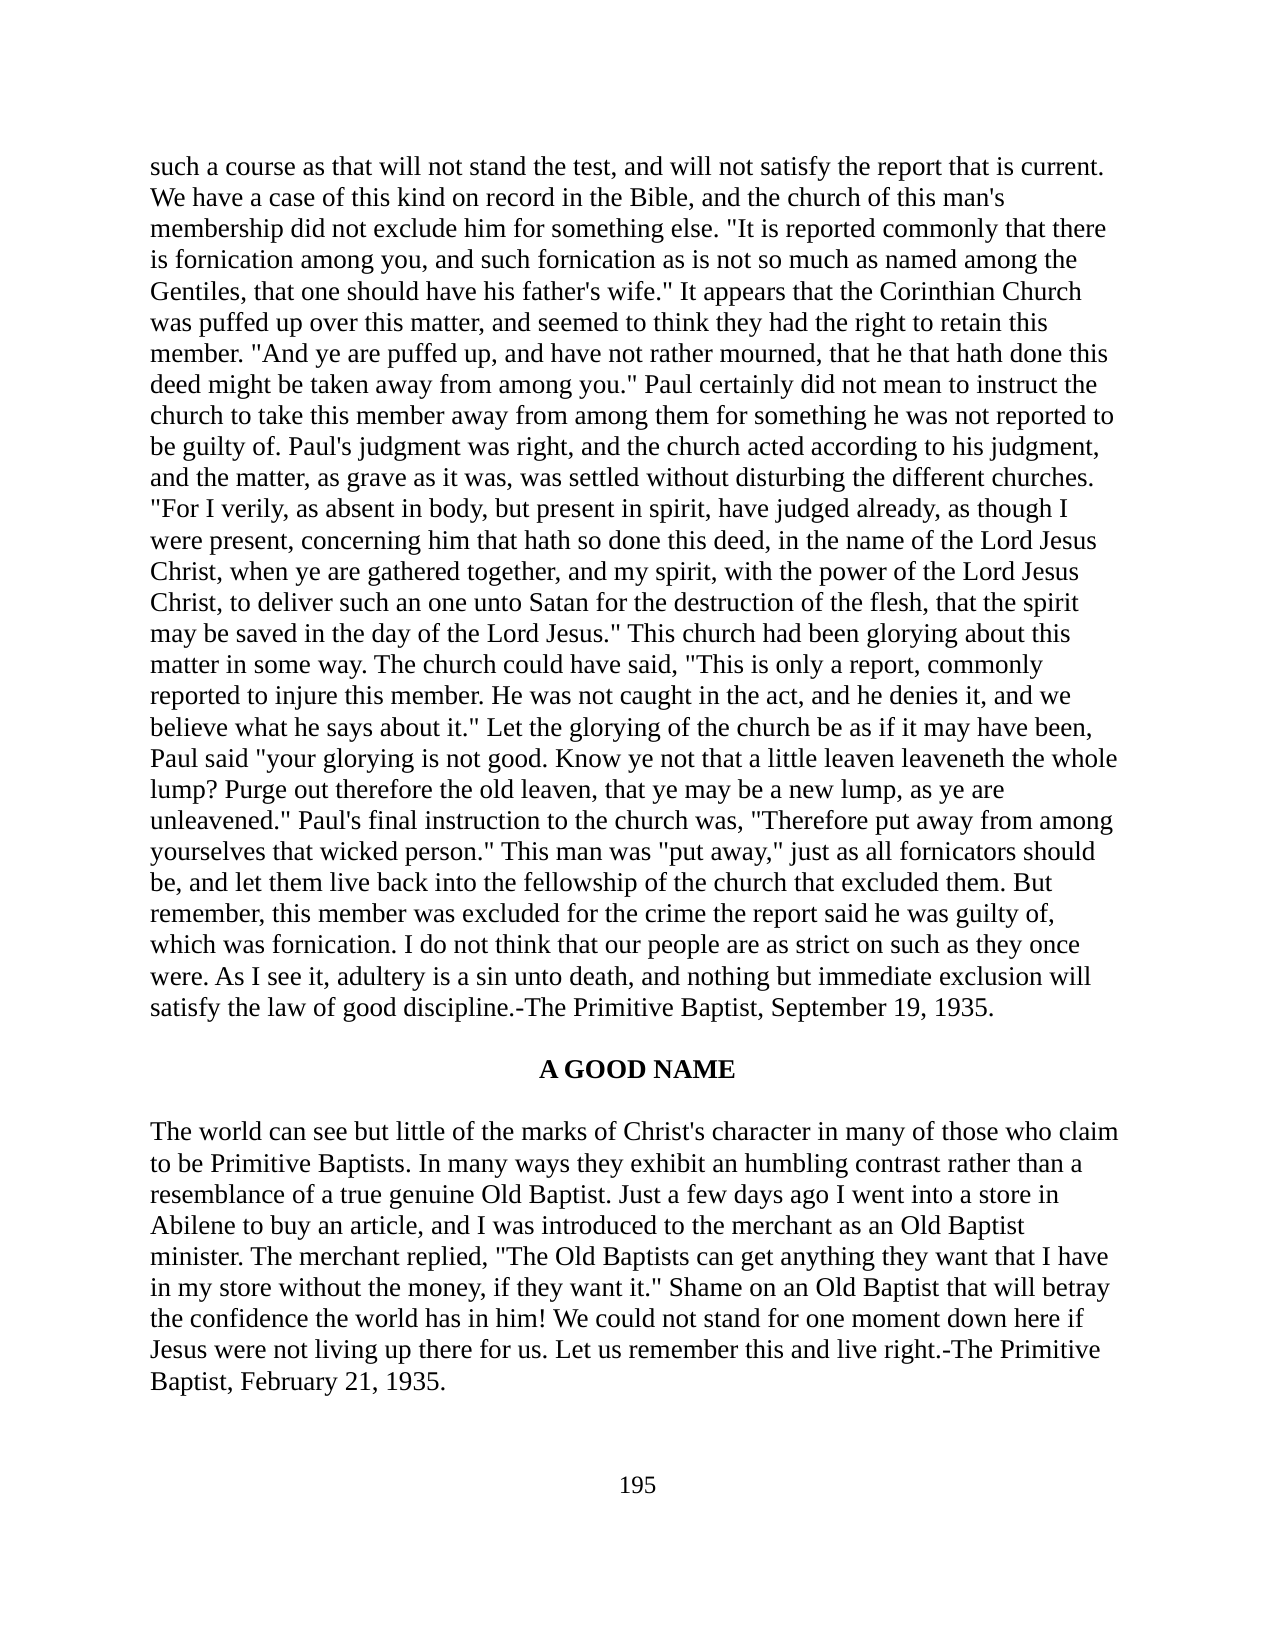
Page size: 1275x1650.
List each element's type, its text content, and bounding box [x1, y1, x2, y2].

text A GOOD NAME [150, 1053, 1125, 1084]
text The world can see but little of the marks of Christ's character in many of those who claim to be Primitive Baptists. In many ways they exhibit an humbling contrast rather than a resemblance of a true genuine Old Baptist. Just a few days ago I went into a store in Abilene to buy an article, and I was introduced to the merchant as an Old Baptist minister. The merchant replied, "The Old Baptists can get anything they want that I have in my store without the money, if they want it." Shame on an Old Baptist that will betray the confidence the world has in him! We could not stand for one moment down here if Jesus were not living up there for us. Let us remember this and live right.-The Primitive Baptist, February 21, 1935. [150, 1116, 1125, 1396]
text such a course as that will not stand the test, and will not satisfy the report that is current. We have a case of this kind on record in the Bible, and the church of this man's membership did not exclude him for something else. "It is reported commonly that there is fornication among you, and such fornication as is not so much as named among the Gentiles, that one should have his father's wife." It appears that the Corinthian Church was puffed up over this matter, and seemed to think they had the right to retain this member. "And ye are puffed up, and have not rather mourned, that he that hath done this deed might be taken away from among you." Paul certainly did not mean to instruct the church to take this member away from among them for something he was not reported to be guilty of. Paul's judgment was right, and the church acted according to his judgment, and the matter, as grave as it was, was settled without disturbing the different churches. "For I verily, as absent in body, but present in spirit, have judged already, as though I were present, concerning him that hath so done this deed, in the name of the Lord Jesus Christ, when ye are gathered together, and my spirit, with the power of the Lord Jesus Christ, to deliver such an one unto Satan for the destruction of the flesh, that the spirit may be saved in the day of the Lord Jesus." This church had been glorying about this matter in some way. The church could have said, "This is only a report, commonly reported to injure this member. He was not caught in the act, and he denies it, and we believe what he says about it." Let the glorying of the church be as if it may have been, Paul said "your glorying is not good. Know ye not that a little leaven leaveneth the whole lump? Purge out therefore the old leaven, that ye may be a new lump, as ye are unleavened." Paul's final instruction to the church was, "Therefore put away from among yourselves that wicked person." This man was "put away," just as all fornicators should be, and let them live back into the fellowship of the church that excluded them. But remember, this member was excluded for the crime the report said he was guilty of, which was fornication. I do not think that our people are as strict on such as they once were. As I see it, adultery is a sin unto death, and nothing but immediate exclusion will satisfy the law of good discipline.-The Primitive Baptist, September 19, 1935. [150, 150, 1125, 1022]
